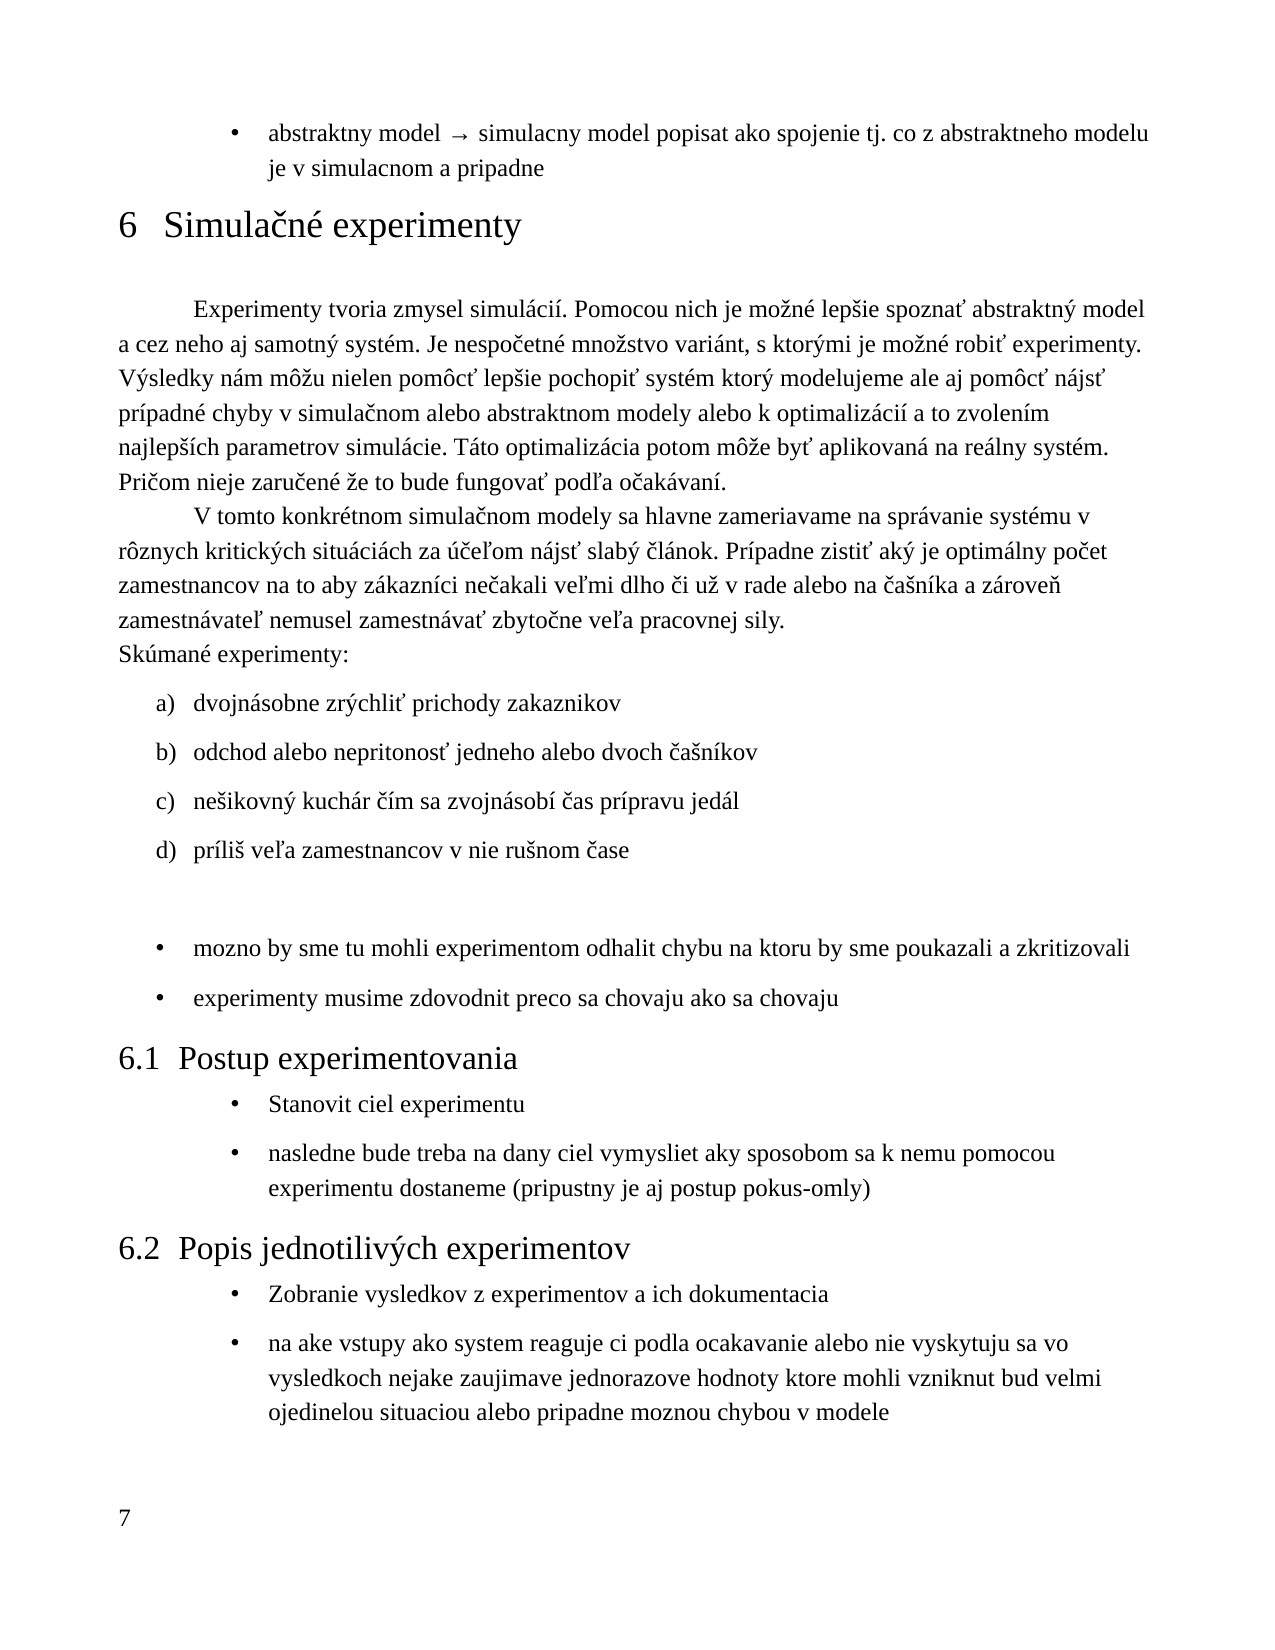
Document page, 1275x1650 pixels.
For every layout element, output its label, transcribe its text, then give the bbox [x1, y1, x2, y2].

list na ake vstupy ako system reaguje ci podla ocakavanie alebo nie vyskytuju sa vo vysledkoch nejake zaujimave jednorazove hodnoty ktore mohli vzniknut bud velmi ojedinelou situaciou alebo pripadne moznou chybou v modele [231, 1328, 1157, 1426]
list nešikovný kuchár čím sa zvojnásobí čas prípravu jedál [156, 786, 1157, 815]
list odchod alebo nepritonosť jedneho alebo dvoch čašníkov [156, 737, 1157, 766]
list Zobranie vysledkov z experimentov a ich dokumentacia [231, 1279, 1157, 1308]
list dvojnásobne zrýchliť prichody zakaznikov [156, 688, 1157, 717]
text Experimenty tvoria zmysel simulácií. Pomocou nich je možné lepšie spoznať abstraktný model a cez neho aj samotný systém. Je nespočetné množstvo variánt, s ktorými je možné robiť experimenty. Výsledky nám môžu nielen pomôcť lepšie pochopiť systém ktorý modelujeme ale aj pomôcť nájsť prípadné chyby v simulačnom alebo abstraktnom modely alebo k optimalizácií a to zvolením najlepších parametrov simulácie. Táto optimalizácia potom môže byť aplikovaná na reálny systém. Pričom nieje zaručené že to bude fungovať podľa očakávaní. [118, 294, 1157, 496]
list mozno by sme tu mohli experimentom odhalit chybu na ktoru by sme poukazali a zkritizovali [156, 933, 1157, 962]
list nasledne bude treba na dany ciel vymysliet aky sposobom sa k nemu pomocou experimentu dostaneme (pripustny je aj postup pokus-omly) [231, 1138, 1157, 1201]
subtitle Popis jednotilivých experimentov [118, 1228, 1157, 1267]
subtitle Simulačné experimenty [118, 202, 1157, 245]
list príliš veľa zamestnancov v nie rušnom čase [156, 835, 1157, 864]
text V tomto konkrétnom simulačnom modely sa hlavne zameriavame na správanie systému v rôznych kritických situáciách za účeľom nájsť slabý článok. Prípadne zistiť aký je optimálny počet zamestnancov na to aby zákazníci nečakali veľmi dlho či už v rade alebo na čašníka a zároveň zamestnávateľ nemusel zamestnávať zbytočne veľa pracovnej sily. [118, 501, 1157, 633]
list Stanovit ciel experimentu [231, 1089, 1157, 1118]
list abstraktny model → simulacny model popisat ako spojenie tj. co z abstraktneho modelu je v simulacnom a pripadne [231, 118, 1157, 181]
list experimenty musime zdovodnit preco sa chovaju ako sa chovaju [156, 983, 1157, 1011]
text Skúmané experimenty: [118, 639, 1157, 668]
subtitle Postup experimentovania [118, 1038, 1157, 1077]
